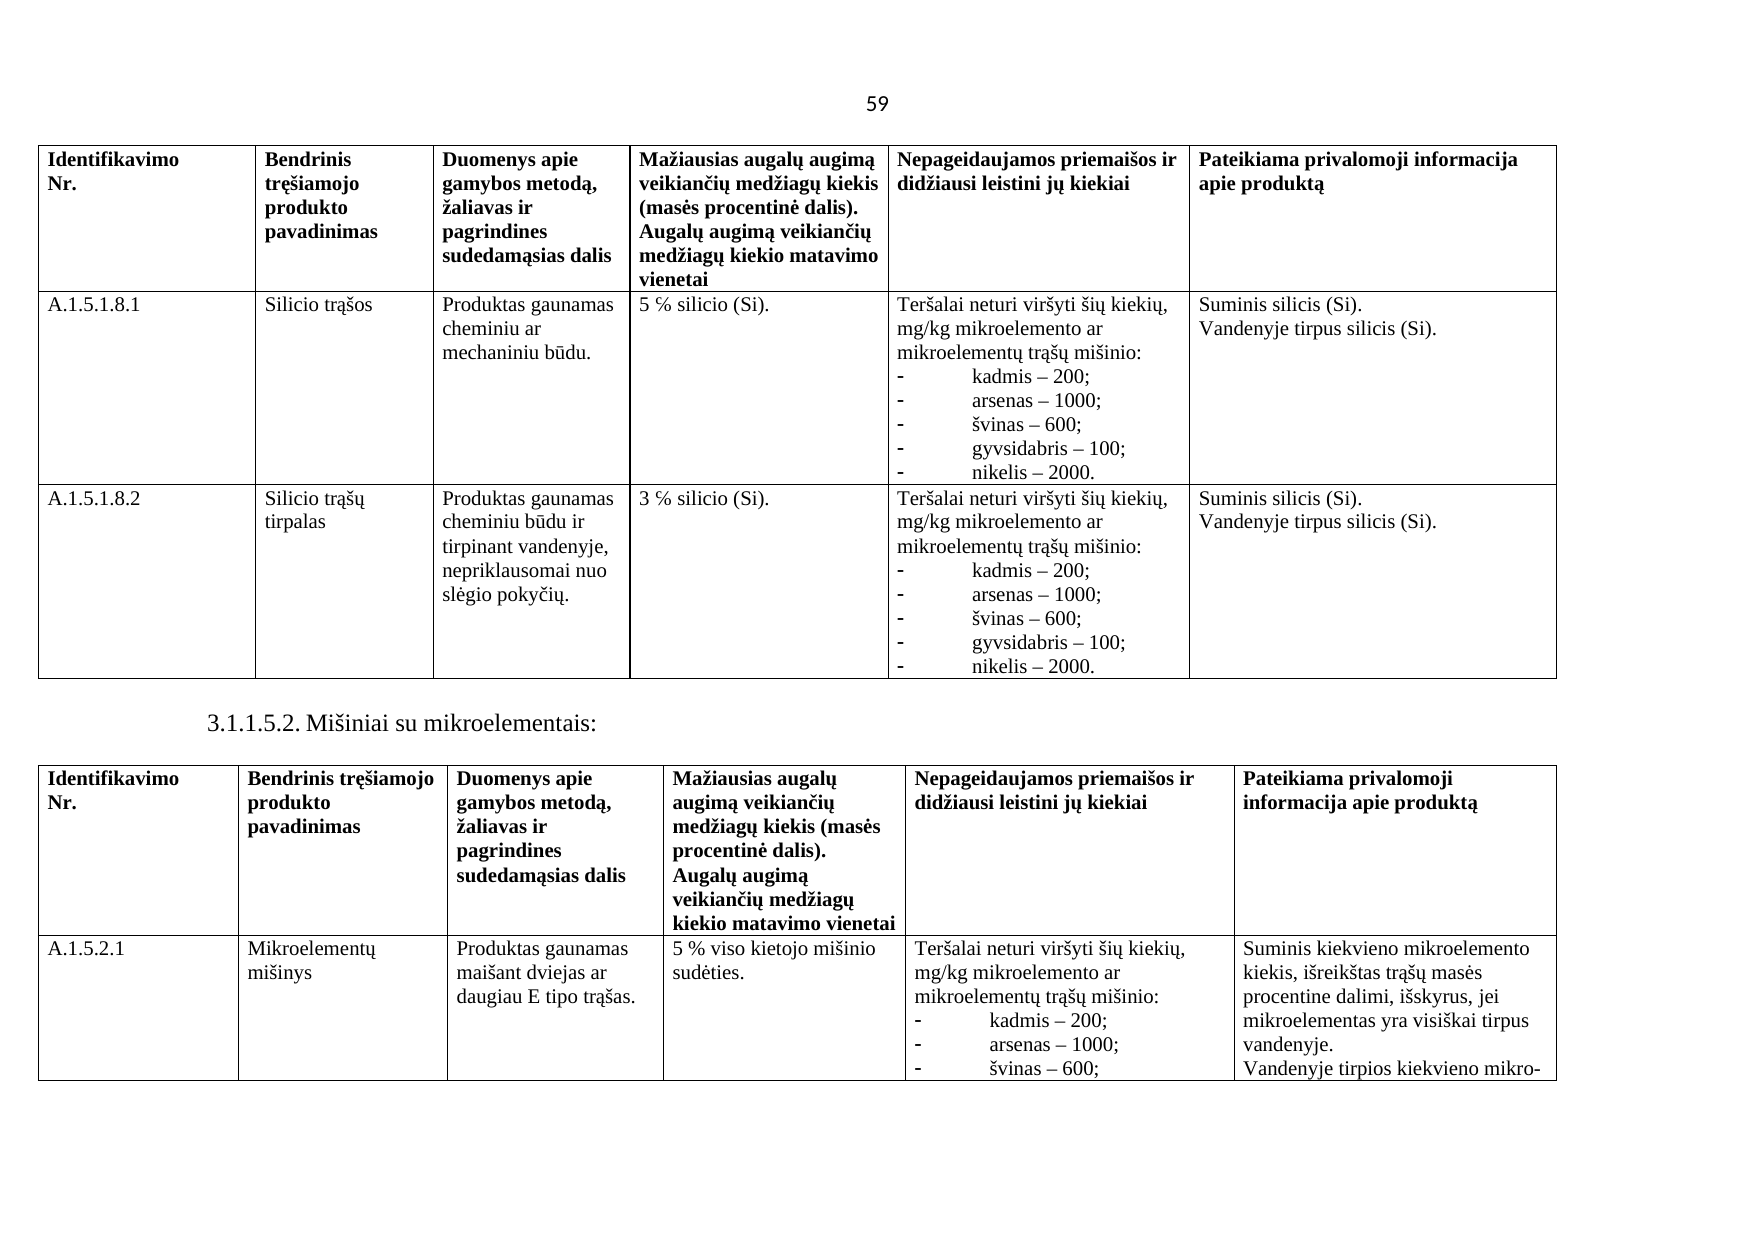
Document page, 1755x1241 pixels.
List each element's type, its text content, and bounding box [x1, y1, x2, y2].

table_cell Teršalai neturi viršyti šių kiekių, mg/kg mikroelemento ar mikroelementų trąšų mišinio:  kadmis – 200;  arsenas – 1000;  švinas – 600;  gyvsidabris – 100;  nikelis – 2000. [889, 485, 1189, 678]
table_header Mažiausias augalų augimą veikiančių medžiagų kiekis (masės procentinė dalis). Augalų augimą veikiančių medžiagų kiekio matavimo vienetai [664, 766, 905, 935]
table_cell Teršalai neturi viršyti šių kiekių, mg/kg mikroelemento ar mikroelementų trąšų mišinio:  kadmis – 200;  arsenas – 1000;  švinas – 600; [906, 936, 1234, 1080]
table_cell 5 % viso kietojo mišinio sudėties. [664, 936, 905, 1080]
table_cell A.1.5.2.1 [39, 936, 238, 1080]
table_header Pateikiama privalomoji informacija apie produktą [1235, 766, 1556, 935]
table_cell Produktas gaunamas cheminiu būdu ir tirpinant vandenyje, nepriklausomai nuo slėgio pokyčių. [434, 485, 629, 678]
table_header Mažiausias augalų augimą veikiančių medžiagų kiekis (masės procentinė dalis). Augalų augimą veikiančių medžiagų kiekio matavimo vienetai [631, 146, 888, 291]
table_cell Suminis silicis (Si). Vandenyje tirpus silicis (Si). [1190, 292, 1556, 484]
table_header Nepageidaujamos priemaišos ir didžiausi leistini jų kiekiai [906, 766, 1234, 935]
text 3.1.1.5.2. Mišiniai su mikroelementais: [207, 708, 1636, 736]
table_header Duomenys apie gamybos metodą, žaliavas ir pagrindines sudedamąsias dalis [434, 146, 629, 291]
table_cell A.1.5.1.8.2 [39, 485, 255, 678]
table_header Nepageidaujamos priemaišos ir didžiausi leistini jų kiekiai [889, 146, 1189, 291]
table_cell A.1.5.1.8.1 [39, 292, 255, 484]
table_cell 3 ℅ silicio (Si). [631, 485, 888, 678]
table_header Bendrinis tręšiamojo produkto pavadinimas [239, 766, 447, 935]
table_header Identifikavimo Nr. [39, 146, 255, 291]
table_cell Silicio trąšos [256, 292, 433, 484]
table_header Identifikavimo Nr. [39, 766, 238, 935]
table_cell Silicio trąšų tirpalas [256, 485, 433, 678]
table_cell Teršalai neturi viršyti šių kiekių, mg/kg mikroelemento ar mikroelementų trąšų mišinio:  kadmis – 200;  arsenas – 1000;  švinas – 600;  gyvsidabris – 100;  nikelis – 2000. [889, 292, 1189, 484]
table_header Duomenys apie gamybos metodą, žaliavas ir pagrindines sudedamąsias dalis [448, 766, 663, 935]
table_cell Suminis silicis (Si). Vandenyje tirpus silicis (Si). [1190, 485, 1556, 678]
table_cell Produktas gaunamas cheminiu ar mechaniniu būdu. [434, 292, 629, 484]
table_cell Produktas gaunamas maišant dviejas ar daugiau E tipo trąšas. [448, 936, 663, 1080]
table_cell Mikroelementų mišinys [239, 936, 447, 1080]
table_cell 5 ℅ silicio (Si). [631, 292, 888, 484]
table_header Pateikiama privalomoji informacija apie produktą [1190, 146, 1556, 291]
table_header Bendrinis tręšiamojo produkto pavadinimas [256, 146, 433, 291]
table_cell Suminis kiekvieno mikroelemento kiekis, išreikštas trąšų masės procentine dalimi, išskyrus, jei mikroelementas yra visiškai tirpus vandenyje. Vandenyje tirpios kiekvieno mikro- [1235, 936, 1556, 1080]
